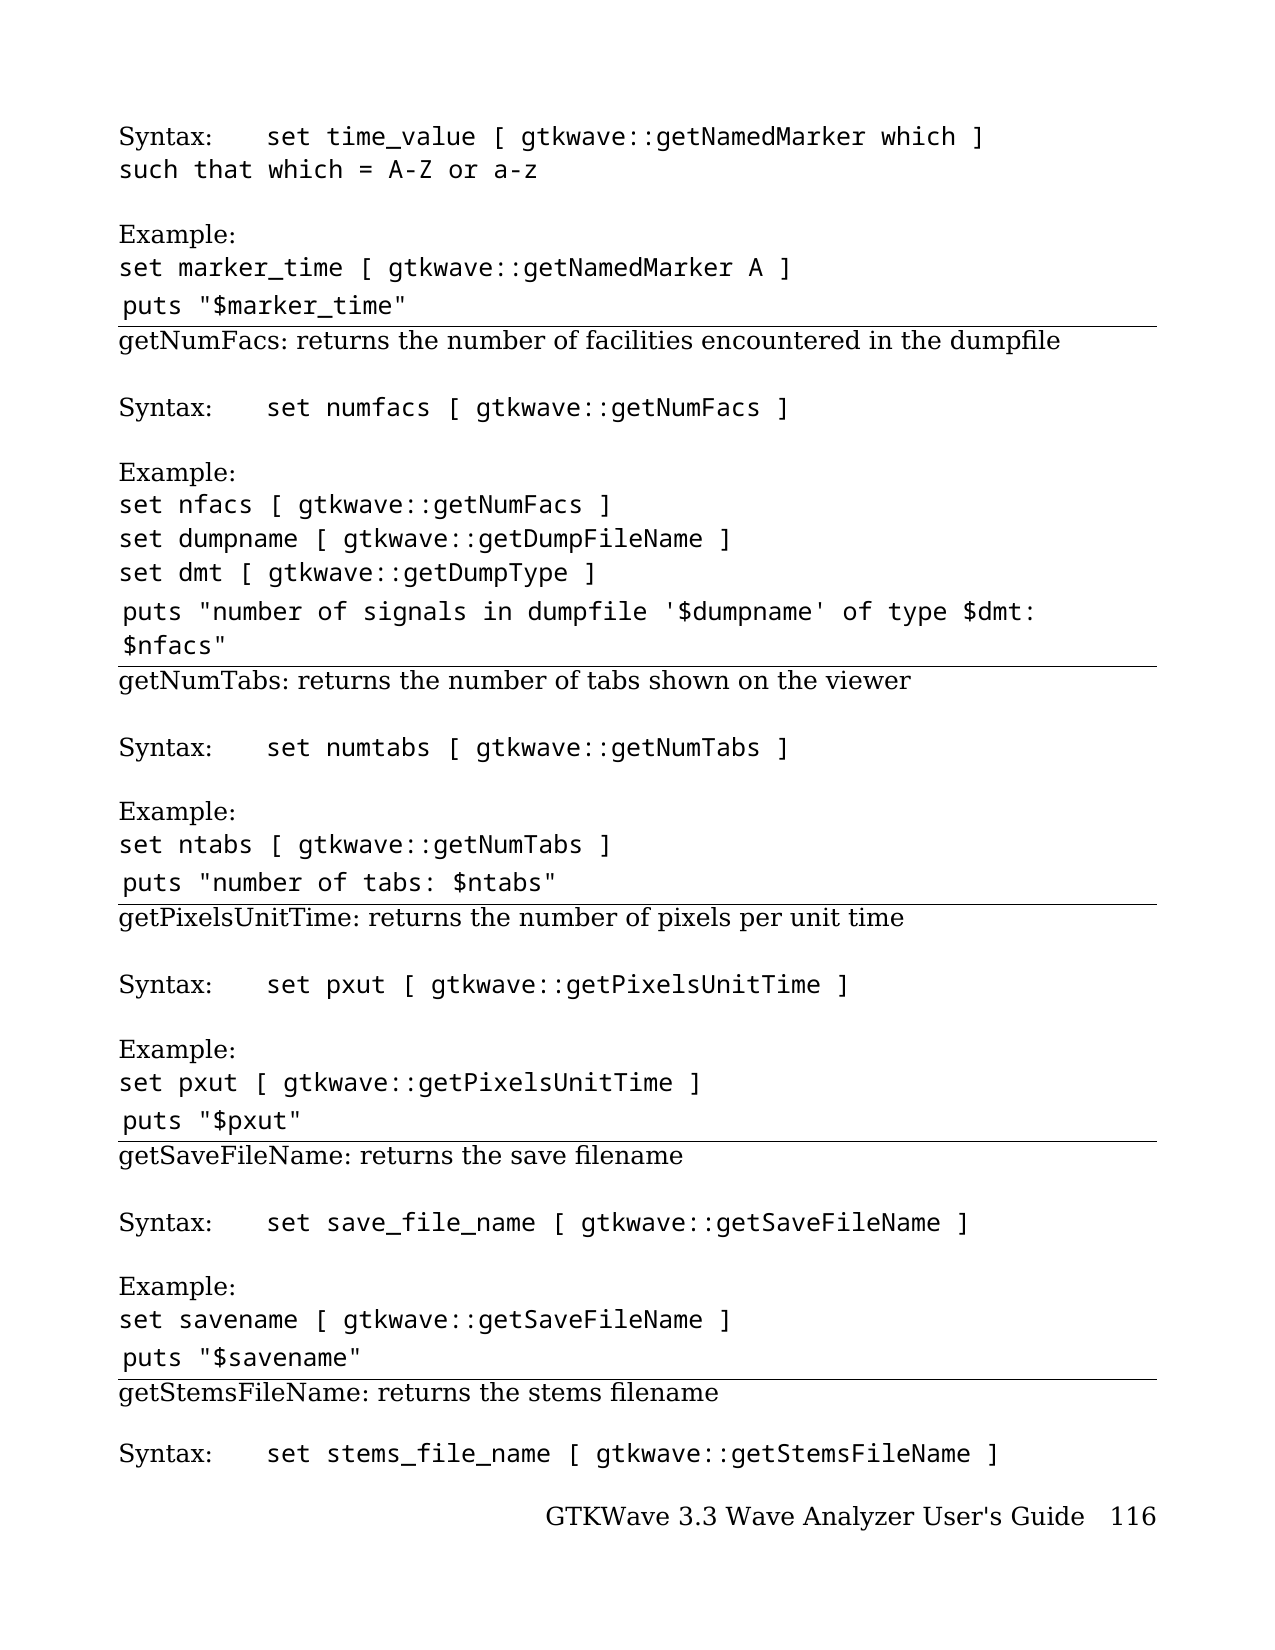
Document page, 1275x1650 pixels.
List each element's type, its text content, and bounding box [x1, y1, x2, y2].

text getStemsFileName: returns the stems filename [118, 1380, 1157, 1408]
text set pxut [ gtkwave::getPixelsUnitTime ] [118, 1064, 1157, 1098]
text Syntax: set numtabs [ gtkwave::getNumTabs ] [118, 729, 1157, 763]
text Example: [118, 1272, 1157, 1302]
text puts "$pxut" [118, 1098, 1157, 1141]
text puts "number of signals in dumpfile '$dumpname' of type $dmt: $nfacs" [118, 589, 1157, 666]
text set savename [ gtkwave::getSaveFileName ] [118, 1302, 1157, 1336]
text set nfacs [ gtkwave::getNumFacs ] [118, 487, 1157, 521]
text getNumFacs: returns the number of facilities encountered in the dumpfile [118, 327, 1157, 356]
text set marker_time [ gtkwave::getNamedMarker A ] [118, 249, 1157, 283]
text puts "$marker_time" [118, 283, 1157, 326]
text such that which = A-Z or a-z [118, 152, 1157, 186]
text set dumpname [ gtkwave::getDumpFileName ] [118, 521, 1157, 555]
text Example: [118, 458, 1157, 487]
text Syntax: set numfacs [ gtkwave::getNumFacs ] [118, 390, 1157, 424]
text puts "$savename" [118, 1336, 1157, 1379]
text set dmt [ gtkwave::getDumpType ] [118, 555, 1157, 589]
text Example: [118, 220, 1157, 249]
text Syntax: set stems_file_name [ gtkwave::getStemsFileName ] [118, 1436, 1157, 1470]
text getNumTabs: returns the number of tabs shown on the viewer [118, 667, 1157, 695]
text set ntabs [ gtkwave::getNumTabs ] [118, 827, 1157, 861]
text getPixelsUnitTime: returns the number of pixels per unit time [118, 905, 1157, 933]
text Syntax: set pxut [ gtkwave::getPixelsUnitTime ] [118, 967, 1157, 1001]
text getSaveFileName: returns the save filename [118, 1142, 1157, 1170]
text puts "number of tabs: $ntabs" [118, 861, 1157, 904]
text Example: [118, 797, 1157, 827]
text Example: [118, 1035, 1157, 1064]
text Syntax: set save_file_name [ gtkwave::getSaveFileName ] [118, 1204, 1157, 1238]
text Syntax: set time_value [ gtkwave::getNamedMarker which ] [118, 118, 1157, 152]
